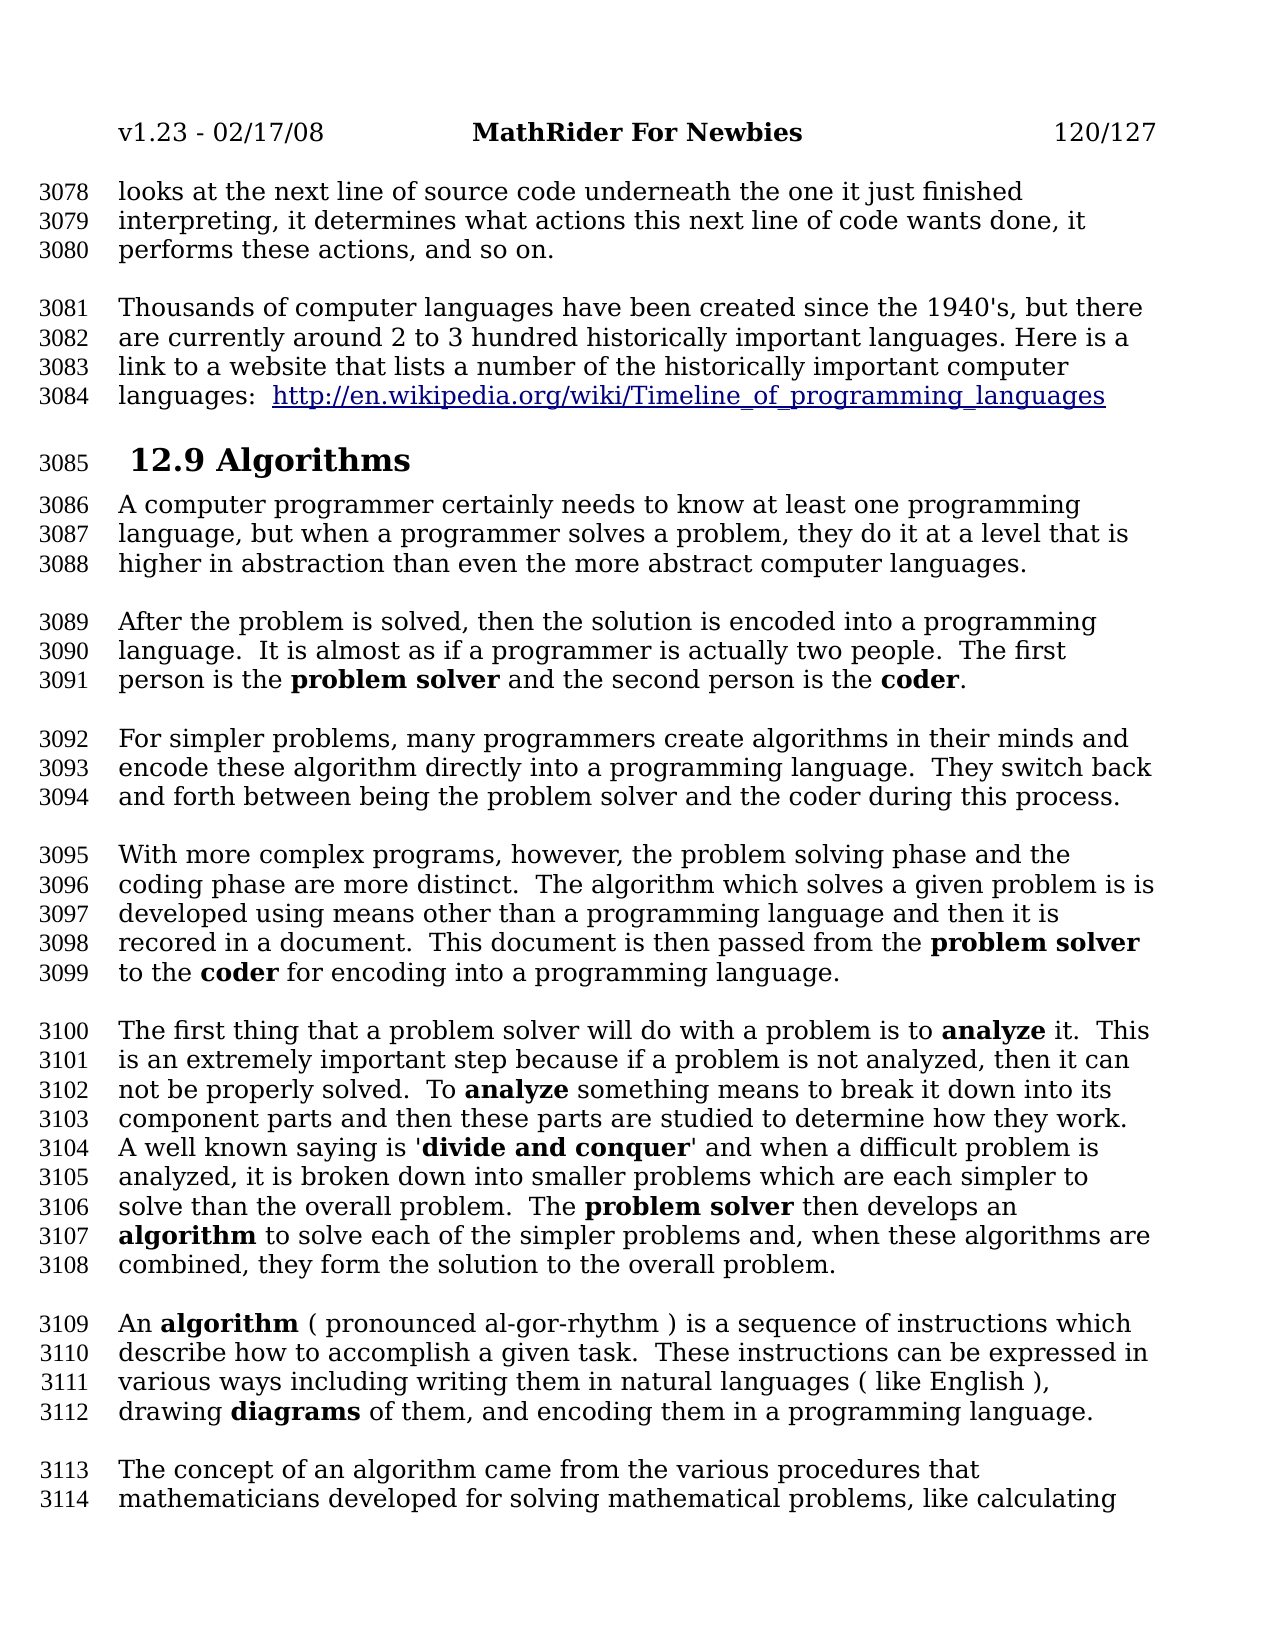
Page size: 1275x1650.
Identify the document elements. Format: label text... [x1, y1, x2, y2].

text The concept of an algorithm came from the various procedures that mathematicians developed for solving mathematical problems, like calculating [118, 1455, 1157, 1513]
text After the problem is solved, then the solution is encoded into a programming language. It is almost as if a programmer is actually two people. The first person is the problem solver and the second person is the coder. [118, 607, 1157, 695]
text With more complex programs, however, the problem solving phase and the coding phase are more distinct. The algorithm which solves a given problem is is developed using means other than a programming language and then it is recored in a document. This document is then passed from the problem solver to the coder for encoding into a programming language. [118, 841, 1157, 987]
text The first thing that a problem solver will do with a problem is to analyze it. This is an extremely important step because if a problem is not analyzed, then it can not be properly solved. To analyze something means to break it down into its component parts and then these parts are studied to determine how they work. A well known saying is 'divide and conquer' and when a difficult problem is analyzed, it is broken down into smaller problems which are each simpler to solve than the overall problem. The problem solver then develops an algorithm to solve each of the simpler problems and, when these algorithms are combined, they form the solution to the overall problem. [118, 1016, 1157, 1280]
text looks at the next line of source code underneath the one it just finished interpreting, it determines what actions this next line of code wants done, it performs these actions, and so on. [118, 177, 1157, 264]
text For simpler problems, many programmers create algorithms in their minds and encode these algorithm directly into a programming language. They switch back and forth between being the problem solver and the coder during this process. [118, 724, 1157, 812]
text A computer programmer certainly needs to know at least one programming language, but when a programmer solves a problem, they do it at a level that is higher in abstraction than even the more abstract computer languages. [118, 491, 1157, 578]
subtitle Algorithms [118, 442, 1157, 478]
text An algorithm ( pronounced al-gor-rhythm ) is a sequence of instructions which describe how to accomplish a given task. These instructions can be expressed in various ways including writing them in natural languages ( like English ), drawing diagrams of them, and encoding them in a programming language. [118, 1309, 1157, 1426]
text Thousands of computer languages have been created since the 1940's, but there are currently around 2 to 3 hundred historically important languages. Here is a link to a website that lists a number of the historically important computer languages: http://en.wikipedia.org/wiki/Timeline_of_programming_languages [118, 294, 1157, 410]
